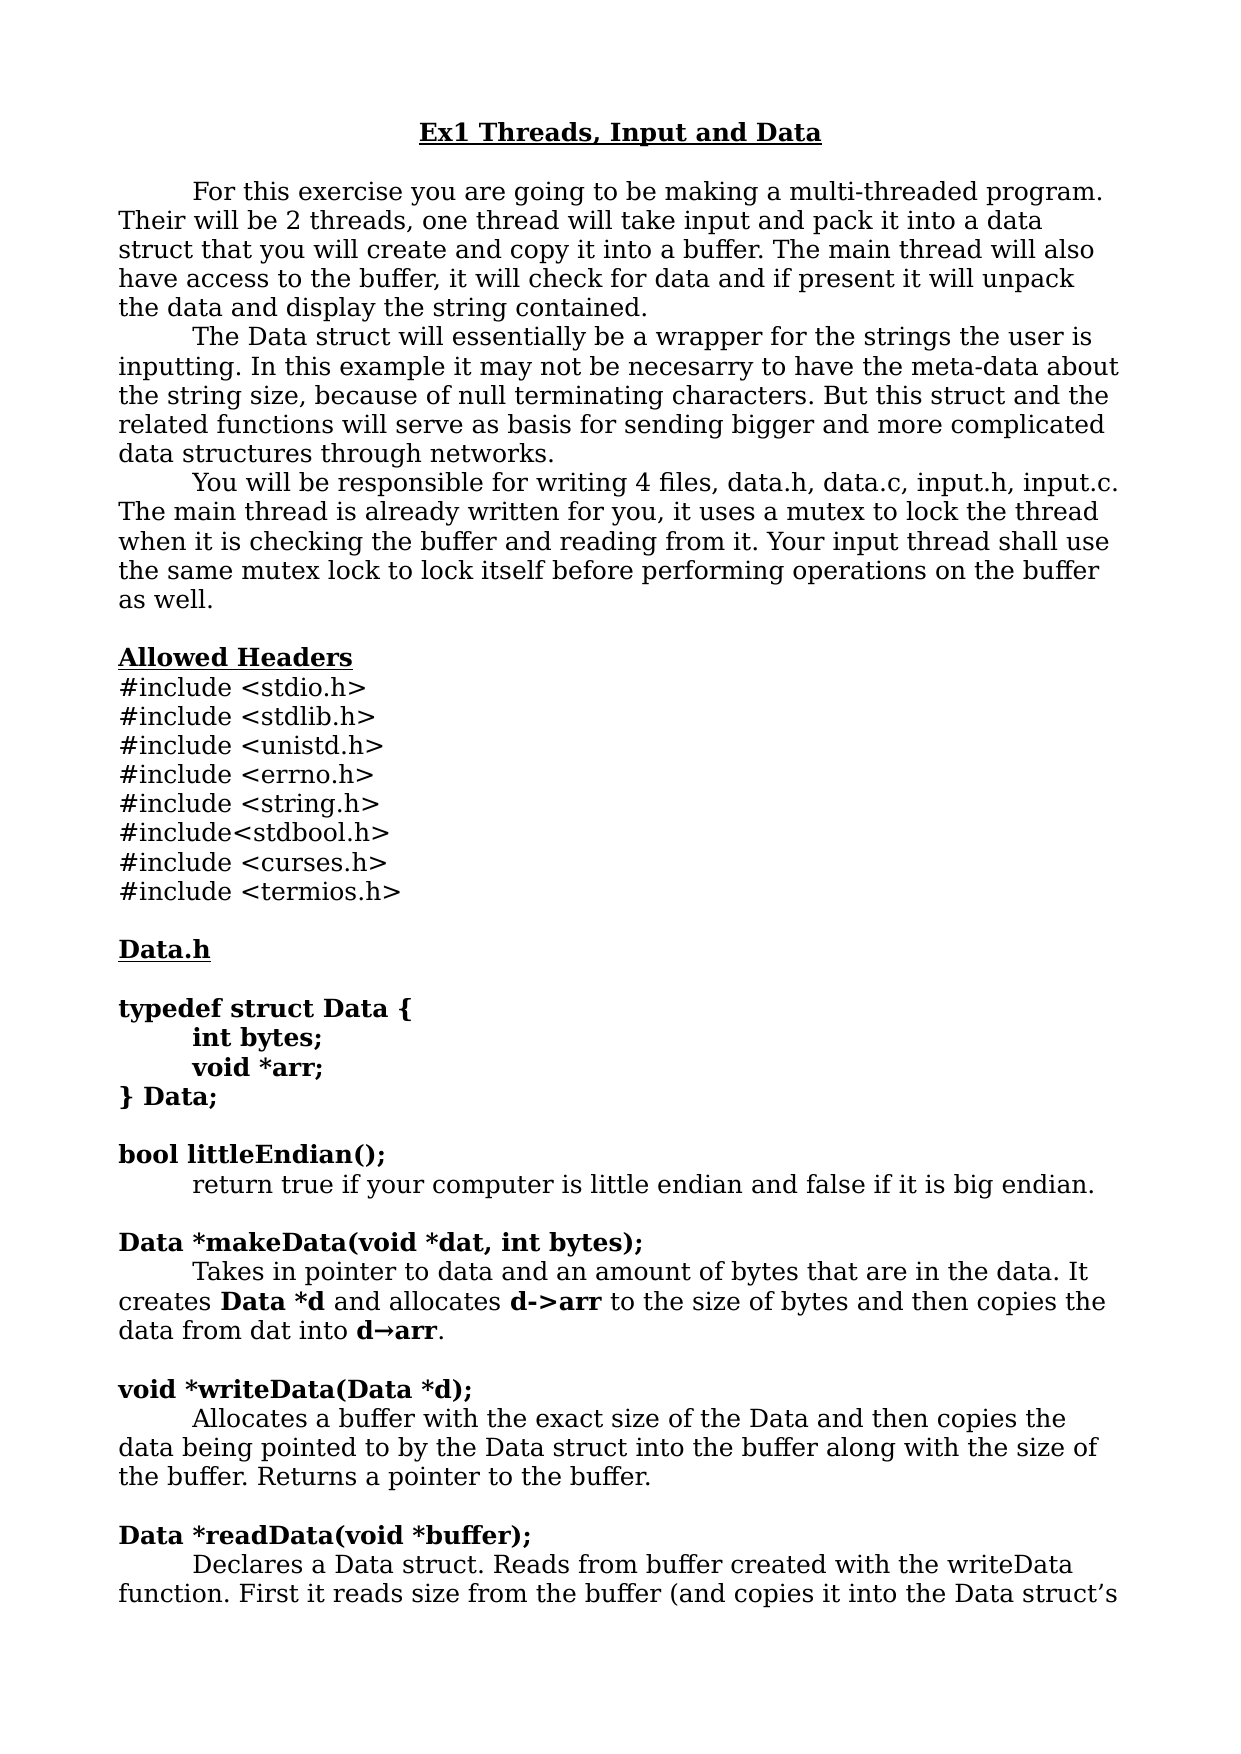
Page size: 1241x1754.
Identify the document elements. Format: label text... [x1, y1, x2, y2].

text typedef struct Data { [118, 994, 1122, 1023]
text #include <unistd.h> [118, 731, 1122, 760]
text #include <stdio.h> [118, 673, 1122, 702]
text Data *readData(void *buffer); [118, 1521, 1122, 1550]
text Declares a Data struct. Reads from buffer created with the writeData function. First it reads size from the buffer (and copies it into the Data struct’s [118, 1550, 1122, 1608]
text Data *makeData(void *dat, int bytes); [118, 1228, 1122, 1257]
text Takes in pointer to data and an amount of bytes that are in the data. It creates Data *d and allocates d->arr to the size of bytes and then copies the data from dat into d→arr. [118, 1257, 1122, 1345]
text #include <stdlib.h> [118, 702, 1122, 731]
text #include <curses.h> [118, 848, 1122, 877]
text void *writeData(Data *d); [118, 1374, 1122, 1404]
text #include <errno.h> [118, 760, 1122, 789]
text For this exercise you are going to be making a multi-threaded program. Their will be 2 threads, one thread will take input and pack it into a data struct that you will create and copy it into a buffer. The main thread will also have access to the buffer, it will check for data and if present it will unpack the data and display the string contained. [118, 177, 1122, 322]
text #include<stdbool.h> [118, 818, 1122, 848]
text #include <string.h> [118, 789, 1122, 818]
text Data.h [118, 935, 1122, 964]
text #include <termios.h> [118, 877, 1122, 906]
text } Data; [118, 1082, 1122, 1111]
text The Data struct will essentially be a wrapper for the strings the user is inputting. In this example it may not be necesarry to have the meta-data about the string size, because of null terminating characters. But this struct and the related functions will serve as basis for sending bigger and more complicated data structures through networks. [118, 322, 1122, 468]
text You will be responsible for writing 4 files, data.h, data.c, input.h, input.c. The main thread is already written for you, it uses a mutex to lock the thread when it is checking the buffer and reading from it. Your input thread shall use the same mutex lock to lock itself before performing operations on the buffer as well. [118, 468, 1122, 614]
text Allowed Headers [118, 643, 1122, 673]
text int bytes; [118, 1023, 1122, 1052]
text Allocates a buffer with the exact size of the Data and then copies the data being pointed to by the Data struct into the buffer along with the size of the buffer. Returns a pointer to the buffer. [118, 1404, 1122, 1491]
text bool littleEndian(); [118, 1140, 1122, 1170]
text Ex1 Threads, Input and Data [118, 118, 1122, 147]
text return true if your computer is little endian and false if it is big endian. [118, 1170, 1122, 1199]
text void *arr; [118, 1052, 1122, 1082]
